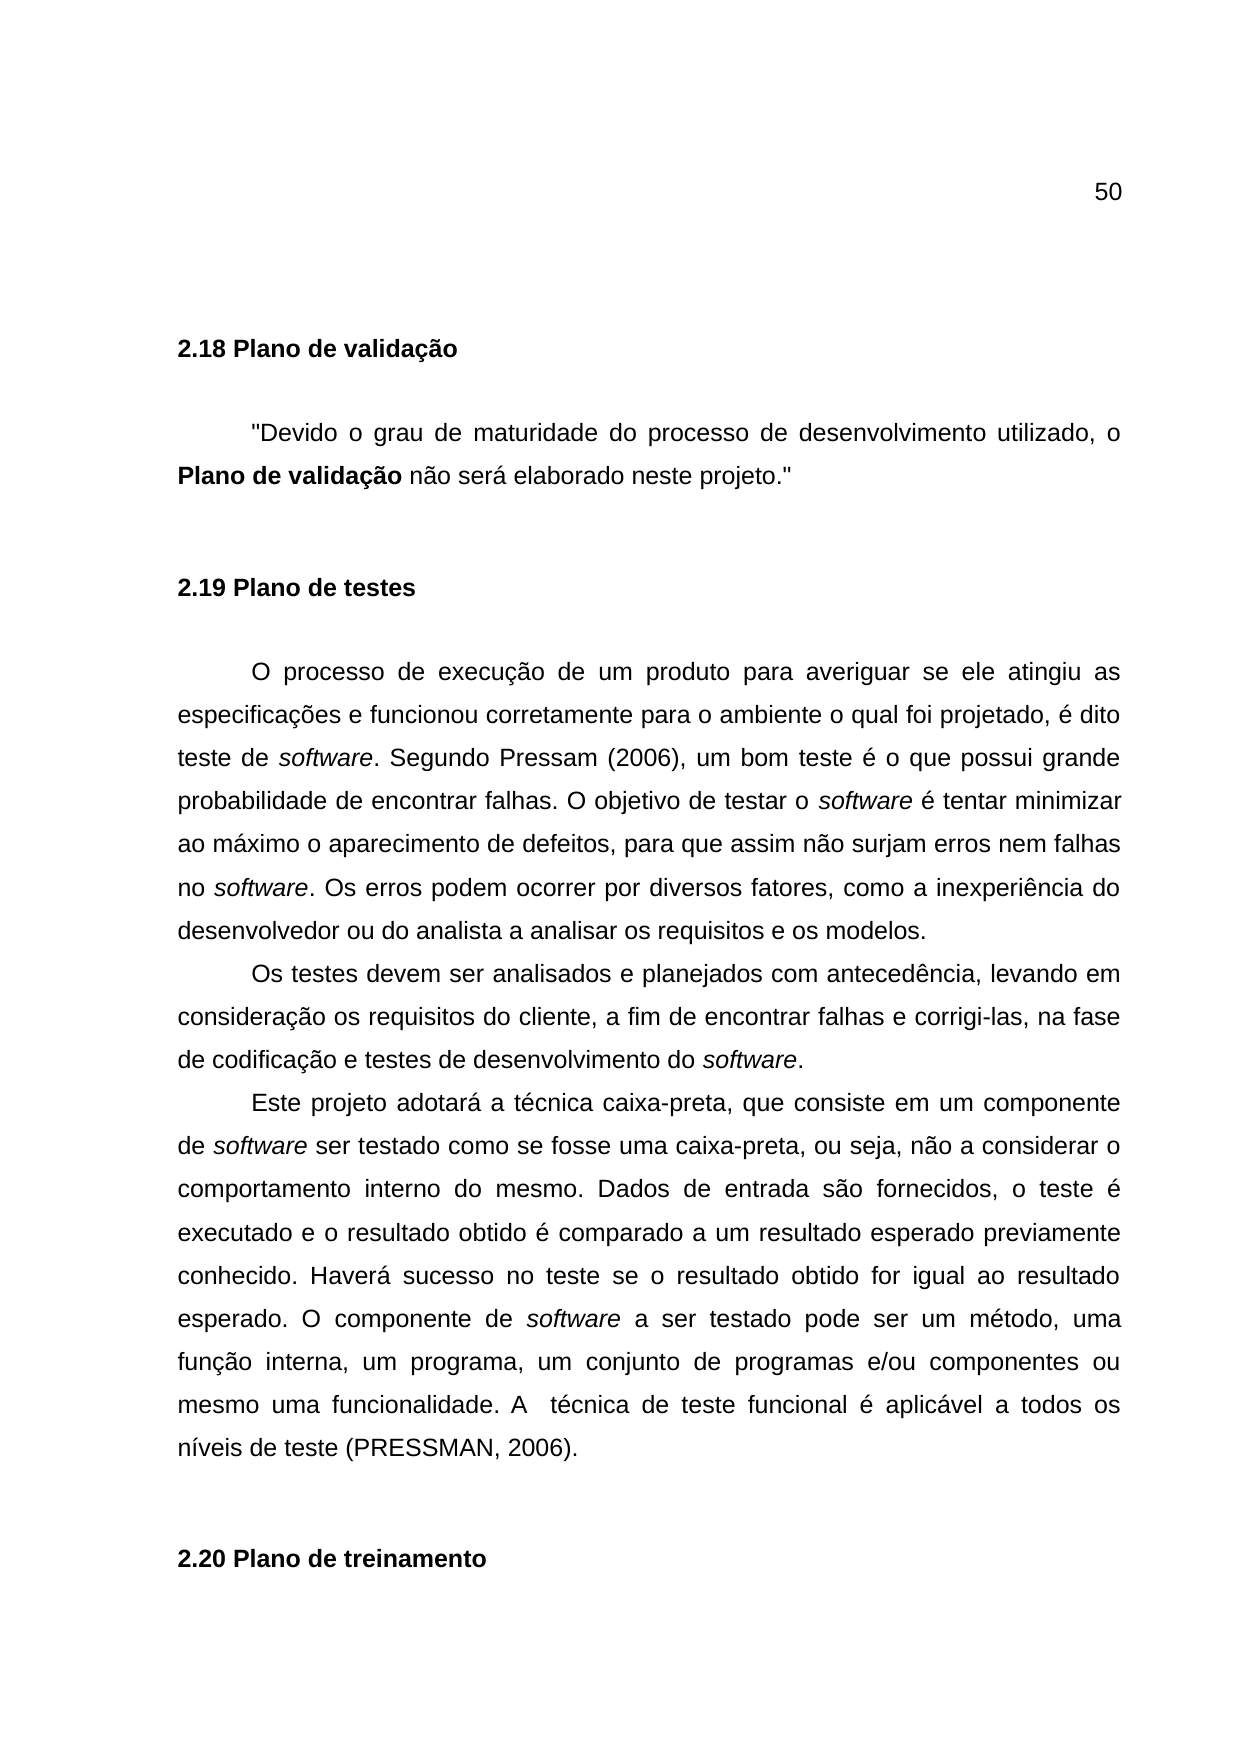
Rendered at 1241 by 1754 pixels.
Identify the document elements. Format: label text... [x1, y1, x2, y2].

text O processo de execução de um produto para averiguar se ele atingiu as especificações e funcionou corretamente para o ambiente o qual foi projetado, é dito teste de software. Segundo Pressam (2006), um bom teste é o que possui grande probabilidade de encontrar falhas. O objetivo de testar o software é tentar minimizar ao máximo o aparecimento de defeitos, para que assim não surjam erros nem falhas no software. Os erros podem ocorrer por diversos fatores, como a inexperiência do desenvolvedor ou do analista a analisar os requisitos e os modelos. [177, 657, 1122, 944]
subtitle 2.18 Plano de validação [177, 334, 1122, 363]
text "Devido o grau de maturidade do processo de desenvolvimento utilizado, o Plano de validação não será elaborado neste projeto." [177, 418, 1122, 490]
text Os testes devem ser analisados e planejados com antecedência, levando em consideração os requisitos do cliente, a fim de encontrar falhas e corrigi-las, na fase de codificação e testes de desenvolvimento do software. [177, 959, 1122, 1074]
text Este projeto adotará a técnica caixa-preta, que consiste em um componente de software ser testado como se fosse uma caixa-preta, ou seja, não a considerar o comportamento interno do mesmo. Dados de entrada são fornecidos, o teste é executado e o resultado obtido é comparado a um resultado esperado previamente conhecido. Haverá sucesso no teste se o resultado obtido for igual ao resultado esperado. O componente de software a ser testado pode ser um método, uma função interna, um programa, um conjunto de programas e/ou componentes ou mesmo uma funcionalidade. A técnica de teste funcional é aplicável a todos os níveis de teste (PRESSMAN, 2006). [177, 1088, 1122, 1462]
subtitle 2.19 Plano de testes [177, 573, 1122, 601]
subtitle 2.20 Plano de treinamento [177, 1544, 1122, 1573]
